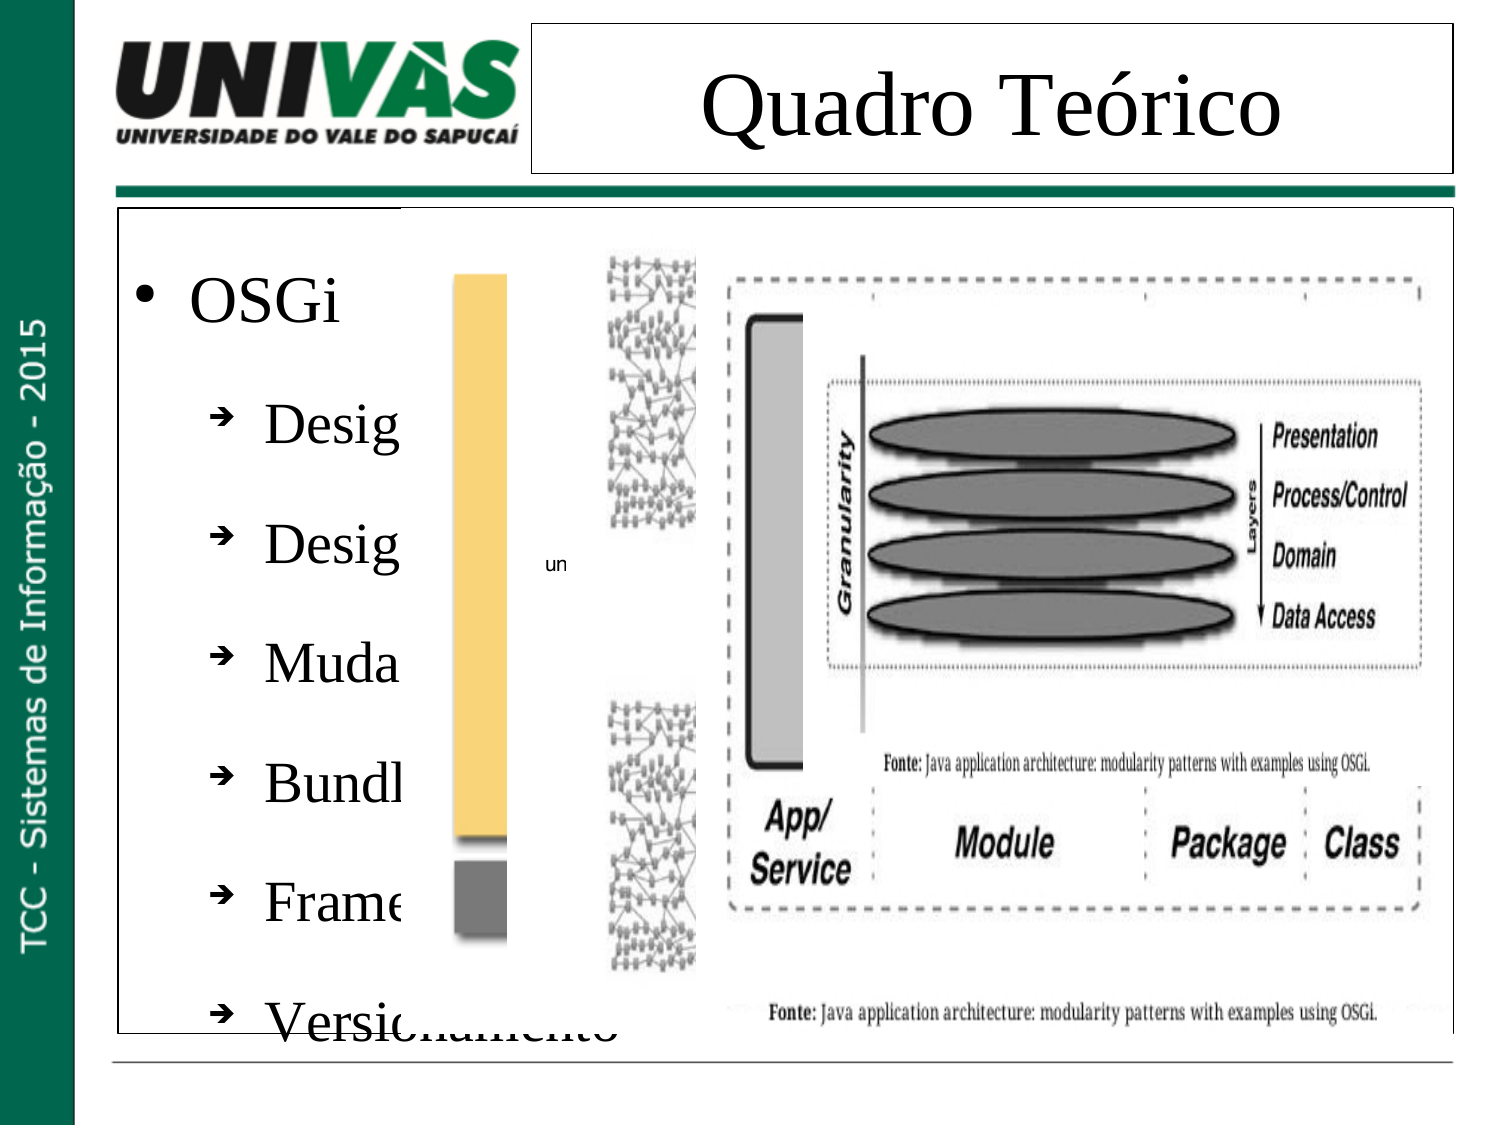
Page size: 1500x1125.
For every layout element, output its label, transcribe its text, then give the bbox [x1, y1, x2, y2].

text_box OSGi Design de camadas Design modular Mudanças isoladas Bundles Framework Versionamento [118, 208, 401, 1034]
picture [0, 0, 1500, 1125]
title Quadro Teórico [531, 23, 1454, 174]
